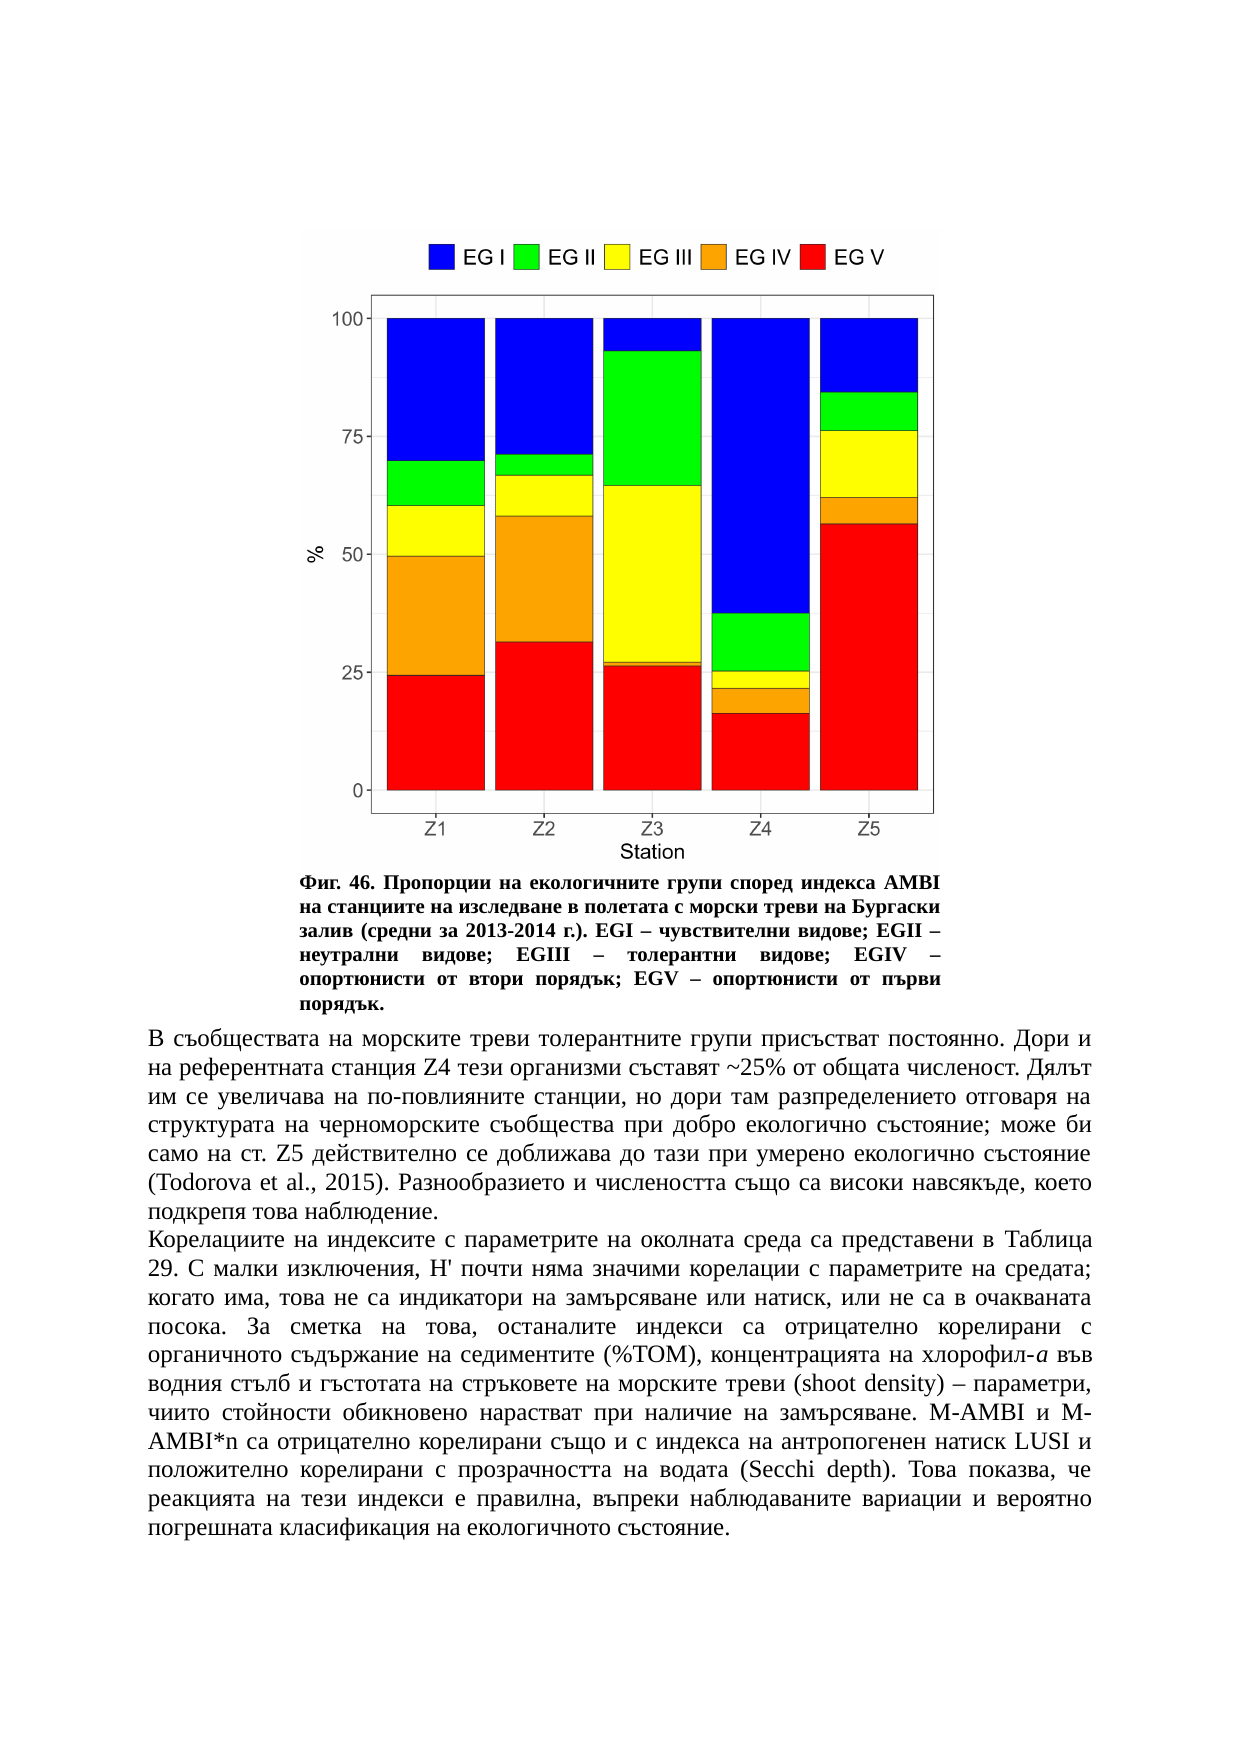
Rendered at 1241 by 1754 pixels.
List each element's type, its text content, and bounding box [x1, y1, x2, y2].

text Корелациите на индексите с параметрите на околната среда са представени в Таблица 29. С малки изключения, H' почти няма значими корелации с параметрите на средата; когато има, това не са индикатори на замърсяване или натиск, или не са в очакваната посока. За сметка на това, останалите индекси са отрицателно корелирани с органичното съдържание на седиментите (%TOM), концентрацията на хлорофил-а във водния стълб и гъстотата на стръковете на морските треви (shoot density) – параметри, чиито стойности обикновено нарастват при наличие на замърсяване. M-AMBI и M-AMBI*n са отрицателно корелирани също и с индекса на антропогенен натиск LUSI и положително корелирани с прозрачността на водата (Secchi depth). Това показва, че реакцията на тези индекси е правилна, въпреки наблюдаваните вариации и вероятно погрешната класификация на екологичното състояние. [148, 1224, 1093, 1541]
picture [299, 227, 942, 871]
text В съобществата на морските треви толерантните групи присъстват постоянно. Дори и на референтната станция Z4 тези организми съставят ~25% от общата численост. Дялът им се увеличава на по-повлияните станции, но дори там разпределението отговаря на структурата на черноморските съобщества при добро екологично състояние; може би само на ст. Z5 действително се доближава до тази при умерено екологично състояние (Todorova et al., 2015). Разнообразието и числеността също са високи навсякъде, което подкрепя това наблюдение. [148, 1023, 1093, 1224]
text Фиг. 46. Пропорции на екологичните групи според индекса AMBI на станциите на изследване в полетата с морски треви на Бургаски залив (средни за 2013-2014 г.). EGI – чувствителни видове; EGII – неутрални видове; EGIII – толерантни видове; EGIV – опортюнисти от втори порядък; EGV – опортюнисти от първи порядък. [299, 871, 941, 1014]
